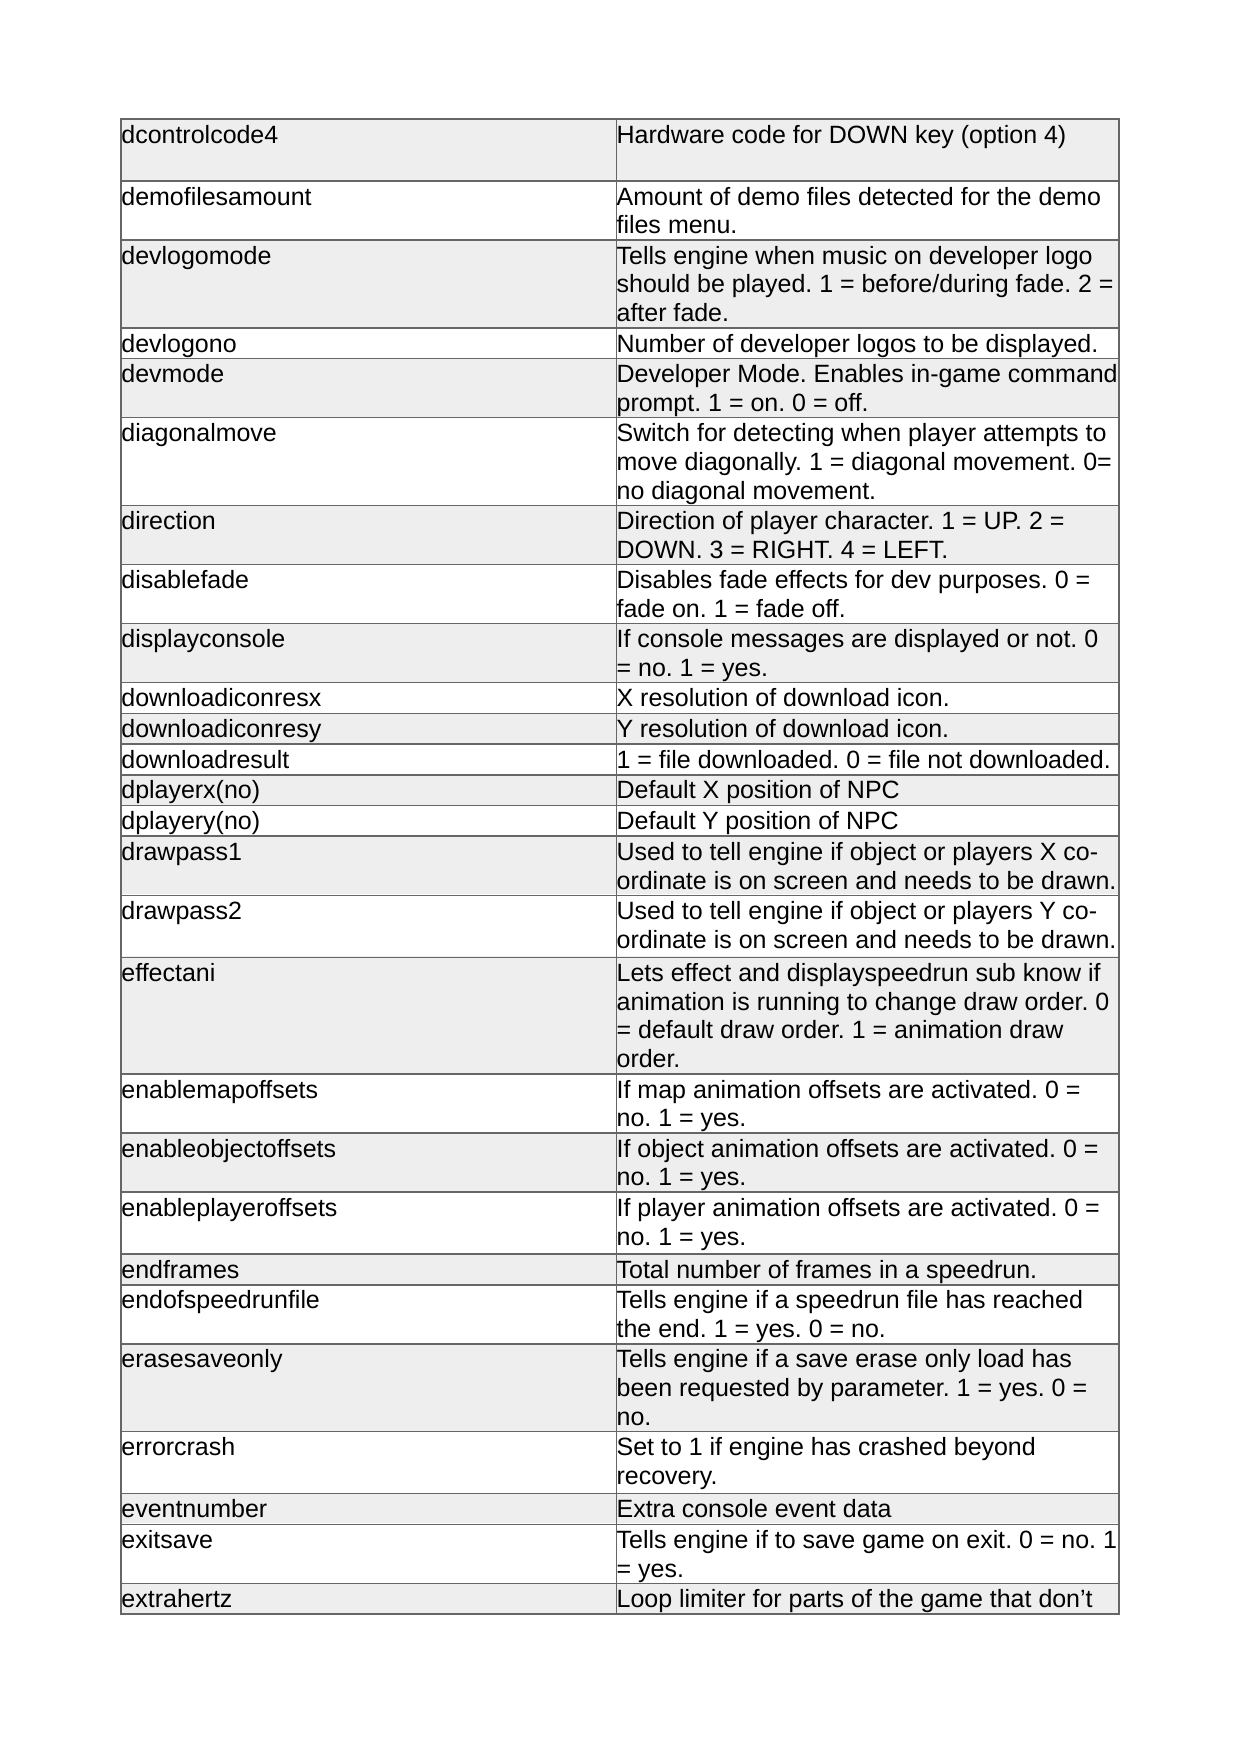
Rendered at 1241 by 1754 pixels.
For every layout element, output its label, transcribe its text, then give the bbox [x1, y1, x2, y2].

table_cell Tells engine if a save erase only load has been requested by parameter. 1 = yes. 0 = no. [617, 1345, 1118, 1431]
table_cell enablemapoffsets [122, 1075, 616, 1132]
table_cell Set to 1 if engine has crashed beyond recovery. [617, 1432, 1118, 1493]
table_cell Default Y position of NPC [617, 806, 1118, 835]
table_cell downloadiconresx [122, 683, 616, 712]
table_cell Extra console event data [617, 1494, 1118, 1523]
table_cell Default X position of NPC [617, 776, 1118, 805]
table_cell dplayerx(no) [122, 776, 616, 805]
table_cell 1 = file downloaded. 0 = file not downloaded. [617, 745, 1118, 774]
table_cell If map animation offsets are activated. 0 = no. 1 = yes. [617, 1075, 1118, 1132]
table_cell X resolution of download icon. [617, 683, 1118, 712]
table_cell Tells engine when music on developer logo should be played. 1 = before/during fade. 2 = after fade. [617, 241, 1118, 327]
table_cell Total number of frames in a speedrun. [617, 1255, 1118, 1284]
table_cell drawpass1 [122, 837, 616, 894]
table_cell If object animation offsets are activated. 0 = no. 1 = yes. [617, 1134, 1118, 1191]
table_cell Disables fade effects for dev purposes. 0 = fade on. 1 = fade off. [617, 565, 1118, 623]
table_cell disablefade [122, 565, 616, 623]
table_cell eventnumber [122, 1494, 616, 1523]
table_cell devlogono [122, 329, 616, 358]
table_cell Number of developer logos to be displayed. [617, 329, 1118, 358]
table_cell displayconsole [122, 624, 616, 682]
table_cell Hardware code for DOWN key (option 4) [617, 120, 1118, 180]
table_cell demofilesamount [122, 182, 616, 239]
table_cell drawpass2 [122, 896, 616, 956]
table_cell enableobjectoffsets [122, 1134, 616, 1191]
table_cell errorcrash [122, 1432, 616, 1493]
table_cell Lets effect and displayspeedrun sub know if animation is running to change draw order. 0 = default draw order. 1 = animation draw order. [617, 958, 1118, 1073]
table_cell downloadiconresy [122, 714, 616, 743]
table_cell endframes [122, 1255, 616, 1284]
table_cell direction [122, 506, 616, 564]
table_cell enableplayeroffsets [122, 1193, 616, 1253]
table_cell downloadresult [122, 745, 616, 774]
table_cell effectani [122, 958, 616, 1073]
table_cell Tells engine if a speedrun file has reached the end. 1 = yes. 0 = no. [617, 1286, 1118, 1343]
table_cell Used to tell engine if object or players Y co-ordinate is on screen and needs to be drawn. [617, 896, 1118, 956]
table_cell erasesaveonly [122, 1345, 616, 1431]
table_cell Y resolution of download icon. [617, 714, 1118, 743]
table_cell diagonalmove [122, 418, 616, 504]
table_cell dcontrolcode4 [122, 120, 616, 180]
table_cell Loop limiter for parts of the game that don’t [617, 1584, 1118, 1613]
table_cell Used to tell engine if object or players X co-ordinate is on screen and needs to be drawn. [617, 837, 1118, 894]
table_cell If console messages are displayed or not. 0 = no. 1 = yes. [617, 624, 1118, 682]
table_cell Amount of demo files detected for the demo files menu. [617, 182, 1118, 239]
table_cell Tells engine if to save game on exit. 0 = no. 1 = yes. [617, 1525, 1118, 1582]
table_cell devmode [122, 359, 616, 417]
table_cell endofspeedrunfile [122, 1286, 616, 1343]
table_cell Direction of player character. 1 = UP. 2 = DOWN. 3 = RIGHT. 4 = LEFT. [617, 506, 1118, 564]
table_cell extrahertz [122, 1584, 616, 1613]
table_cell exitsave [122, 1525, 616, 1582]
table_cell dplayery(no) [122, 806, 616, 835]
table_cell Switch for detecting when player attempts to move diagonally. 1 = diagonal movement. 0= no diagonal movement. [617, 418, 1118, 504]
table_cell Developer Mode. Enables in-game command prompt. 1 = on. 0 = off. [617, 359, 1118, 417]
table_cell devlogomode [122, 241, 616, 327]
table_cell If player animation offsets are activated. 0 = no. 1 = yes. [617, 1193, 1118, 1253]
